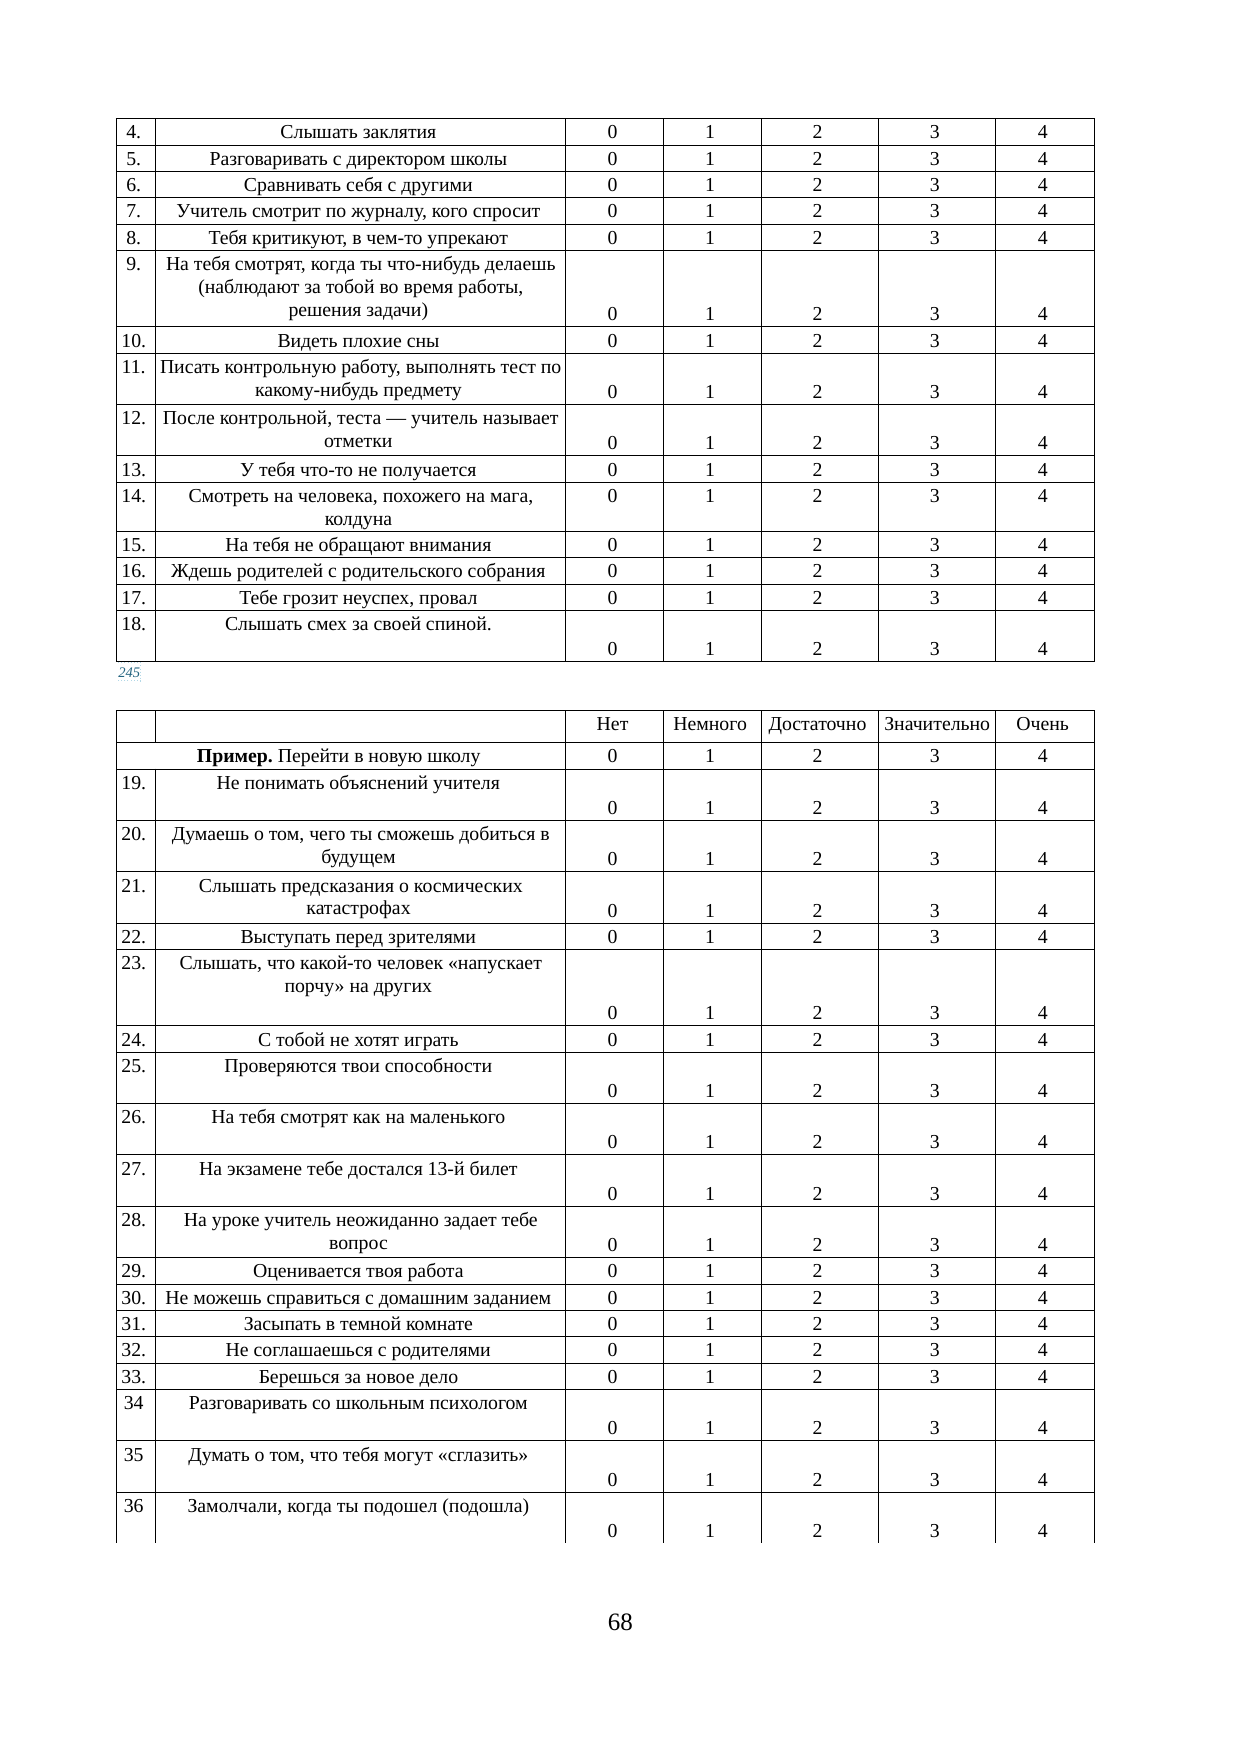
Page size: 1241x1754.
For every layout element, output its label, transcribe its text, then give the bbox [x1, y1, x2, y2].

table_cell 0 [566, 251, 663, 326]
table_cell 2 [762, 1364, 878, 1389]
table_cell Проверяются твои способности [156, 1053, 565, 1103]
table_cell Не понимать объяснений учителя [156, 770, 565, 820]
table_cell 4 [996, 327, 1094, 353]
table_cell Не соглашаешься с родителями [156, 1337, 565, 1362]
table_header Немного [664, 711, 761, 742]
table_cell 4 [996, 1441, 1094, 1492]
table_cell 2 [762, 405, 878, 455]
table_cell 1 [664, 924, 761, 949]
table_cell 0 [566, 950, 663, 1025]
table_cell 22. [117, 924, 155, 949]
table_cell 4 [996, 611, 1094, 661]
table_cell 4 [996, 770, 1094, 820]
table_cell 3 [879, 119, 995, 144]
table_cell 2 [762, 1337, 878, 1362]
table_cell 0 [566, 405, 663, 455]
table_cell 33. [117, 1364, 155, 1389]
table_cell 3 [879, 770, 995, 820]
table_cell 0 [566, 327, 663, 353]
table_cell 24. [117, 1026, 155, 1052]
table_cell 1 [664, 1364, 761, 1389]
table_cell 2 [762, 225, 878, 250]
table_cell 2 [762, 1311, 878, 1336]
table_header Значительно [879, 711, 995, 742]
table_cell 3 [879, 743, 995, 768]
table_cell Ждешь родителей с родительского собрания [156, 558, 565, 583]
table_cell 2 [762, 119, 878, 144]
table_cell 1 [664, 1441, 761, 1492]
table_cell 30. [117, 1285, 155, 1310]
table_cell Пример. Перейти в новую школу [117, 743, 565, 768]
table_cell 2 [762, 1390, 878, 1440]
table_header Достаточно [762, 711, 878, 742]
table_cell 23. [117, 950, 155, 1025]
table_cell 2 [762, 1207, 878, 1257]
table_cell 4 [996, 1311, 1094, 1336]
table_cell 0 [566, 1364, 663, 1389]
table_cell 0 [566, 1104, 663, 1154]
table_cell 28. [117, 1207, 155, 1257]
table_cell Засыпать в темной комнате [156, 1311, 565, 1336]
table_cell 18. [117, 611, 155, 661]
table_cell 0 [566, 1053, 663, 1103]
table_cell Слышать заклятия [156, 119, 565, 144]
table_cell 3 [879, 225, 995, 250]
table_cell 1 [664, 1390, 761, 1440]
table_cell 4 [996, 1155, 1094, 1206]
table_cell 1 [664, 1155, 761, 1206]
table_cell 4 [996, 119, 1094, 144]
table_cell 3 [879, 611, 995, 661]
table_cell Слышать, что какой-то человек «напускает порчу» на других [156, 950, 565, 1025]
table_header [156, 711, 565, 742]
table_cell 1 [664, 770, 761, 820]
table_cell 2 [762, 950, 878, 1025]
table_cell 4 [996, 743, 1094, 768]
table_cell 3 [879, 1207, 995, 1257]
table_cell 0 [566, 1311, 663, 1336]
table_cell 4 [996, 1207, 1094, 1257]
table_cell 3 [879, 405, 995, 455]
table_cell 0 [566, 611, 663, 661]
table_cell 1 [664, 1285, 761, 1310]
table_cell Учитель смотрит по журналу, кого спросит [156, 198, 565, 223]
table_cell 1 [664, 532, 761, 557]
table_cell 2 [762, 924, 878, 949]
table_cell 0 [566, 172, 663, 197]
table_cell 2 [762, 456, 878, 482]
table_cell 1 [664, 405, 761, 455]
table_cell 4 [996, 558, 1094, 583]
table_cell После контрольной, теста — учитель называет отметки [156, 405, 565, 455]
table_cell 3 [879, 198, 995, 223]
table_cell 9. [117, 251, 155, 326]
table_cell 2 [762, 1258, 878, 1283]
table_cell 4 [996, 1493, 1094, 1543]
table_cell 3 [879, 456, 995, 482]
table_cell 1 [664, 172, 761, 197]
table_cell 4 [996, 354, 1094, 404]
table_cell 8. [117, 225, 155, 250]
table_cell 1 [664, 198, 761, 223]
table_cell 31. [117, 1311, 155, 1336]
table_header Очень [996, 711, 1094, 742]
table_cell 0 [566, 483, 663, 531]
table_cell 0 [566, 1258, 663, 1283]
table_cell 15. [117, 532, 155, 557]
table_cell У тебя что-то не получается [156, 456, 565, 482]
table_cell 2 [762, 611, 878, 661]
table_cell 3 [879, 483, 995, 531]
table_cell 29. [117, 1258, 155, 1283]
table_cell 0 [566, 1390, 663, 1440]
table_cell 3 [879, 1026, 995, 1052]
table_cell 20. [117, 821, 155, 871]
table_cell 1 [664, 225, 761, 250]
table_cell Смотреть на человека, похожего на мага, колдуна [156, 483, 565, 531]
table_cell Сравнивать себя с другими [156, 172, 565, 197]
table_cell 1 [664, 950, 761, 1025]
table_cell Видеть плохие сны [156, 327, 565, 353]
table_cell 2 [762, 1104, 878, 1154]
table_cell 4 [996, 585, 1094, 610]
table_cell 4 [996, 405, 1094, 455]
table_cell Берешься за новое дело [156, 1364, 565, 1389]
table_cell На тебя смотрят как на маленького [156, 1104, 565, 1154]
table_cell 3 [879, 1311, 995, 1336]
table_cell 4 [996, 821, 1094, 871]
table_cell На тебя смотрят, когда ты что-нибудь делаешь (наблюдают за тобой во время работы, решения задачи) [156, 251, 565, 326]
table_cell 0 [566, 532, 663, 557]
table_cell 17. [117, 585, 155, 610]
table_cell 3 [879, 1441, 995, 1492]
table_cell 3 [879, 1258, 995, 1283]
table_cell Думать о том, что тебя могут «сглазить» [156, 1441, 565, 1492]
table_cell 4 [996, 1285, 1094, 1310]
table_cell 2 [762, 1285, 878, 1310]
table_cell 1 [664, 146, 761, 171]
table_cell 2 [762, 483, 878, 531]
table_cell 0 [566, 146, 663, 171]
table_cell 4 [996, 1053, 1094, 1103]
text 245 [118, 662, 1122, 681]
table_cell 27. [117, 1155, 155, 1206]
table_cell 4 [996, 1258, 1094, 1283]
table_cell 0 [566, 821, 663, 871]
table_cell 1 [664, 1258, 761, 1283]
table_cell 2 [762, 172, 878, 197]
table_cell 19. [117, 770, 155, 820]
table_cell 3 [879, 924, 995, 949]
table_cell 2 [762, 251, 878, 326]
table_cell 4 [996, 456, 1094, 482]
table_cell На уроке учитель неожиданно задает тебе вопрос [156, 1207, 565, 1257]
table_cell 0 [566, 872, 663, 923]
table_cell 3 [879, 1104, 995, 1154]
table_cell 1 [664, 1104, 761, 1154]
table_cell 36 [117, 1493, 155, 1543]
table_cell 3 [879, 558, 995, 583]
table_cell 2 [762, 1441, 878, 1492]
table_cell 2 [762, 1053, 878, 1103]
table_cell 3 [879, 327, 995, 353]
table_cell 1 [664, 743, 761, 768]
table_cell 32. [117, 1337, 155, 1362]
table_cell 14. [117, 483, 155, 531]
table_cell 1 [664, 821, 761, 871]
table_cell Выступать перед зрителями [156, 924, 565, 949]
table_cell Не можешь справиться с домашним заданием [156, 1285, 565, 1310]
table_cell 13. [117, 456, 155, 482]
table_cell 0 [566, 1441, 663, 1492]
table_cell 3 [879, 950, 995, 1025]
table_cell 3 [879, 872, 995, 923]
table_cell 0 [566, 558, 663, 583]
table_cell 7. [117, 198, 155, 223]
table_cell 21. [117, 872, 155, 923]
table_cell 3 [879, 585, 995, 610]
table_cell 3 [879, 172, 995, 197]
table_cell 2 [762, 558, 878, 583]
table_cell Тебе грозит неуспех, провал [156, 585, 565, 610]
table_cell 2 [762, 585, 878, 610]
table_cell 35 [117, 1441, 155, 1492]
table_cell 4 [996, 172, 1094, 197]
table_cell На тебя не обращают внимания [156, 532, 565, 557]
table_cell Оценивается твоя работа [156, 1258, 565, 1283]
table_cell 1 [664, 456, 761, 482]
table_cell 4 [996, 483, 1094, 531]
table_cell 2 [762, 146, 878, 171]
table_cell 1 [664, 327, 761, 353]
table_cell 1 [664, 611, 761, 661]
table_cell 2 [762, 1493, 878, 1543]
table_cell 2 [762, 821, 878, 871]
table_cell 4 [996, 198, 1094, 223]
table_cell 1 [664, 1207, 761, 1257]
table_cell 0 [566, 1026, 663, 1052]
table_cell 0 [566, 354, 663, 404]
table_cell 0 [566, 770, 663, 820]
table_cell Слышать смех за своей спиной. [156, 611, 565, 661]
table_cell 4 [996, 1104, 1094, 1154]
table_cell 3 [879, 146, 995, 171]
table_cell 0 [566, 1493, 663, 1543]
table_cell 3 [879, 251, 995, 326]
table_cell 4 [996, 924, 1094, 949]
table_cell 1 [664, 1493, 761, 1543]
table_cell 4 [996, 251, 1094, 326]
table_cell 2 [762, 198, 878, 223]
table_cell 3 [879, 1053, 995, 1103]
table_cell 3 [879, 1285, 995, 1310]
table_cell 0 [566, 1207, 663, 1257]
table_cell 10. [117, 327, 155, 353]
table_cell 4 [996, 950, 1094, 1025]
table_cell Писать контрольную работу, выполнять тест по какому-нибудь предмету [156, 354, 565, 404]
table_cell 1 [664, 585, 761, 610]
table_cell 4 [996, 1337, 1094, 1362]
table_cell 26. [117, 1104, 155, 1154]
table_cell 12. [117, 405, 155, 455]
table_cell 1 [664, 1311, 761, 1336]
table_cell 1 [664, 872, 761, 923]
table_cell 4. [117, 119, 155, 144]
table_cell 2 [762, 743, 878, 768]
table_cell 4 [996, 146, 1094, 171]
table_cell 3 [879, 821, 995, 871]
table_cell 0 [566, 1285, 663, 1310]
table_cell 0 [566, 225, 663, 250]
table_cell 2 [762, 872, 878, 923]
table_cell 1 [664, 558, 761, 583]
table_cell 0 [566, 1337, 663, 1362]
table_cell 0 [566, 743, 663, 768]
table_cell 16. [117, 558, 155, 583]
table_cell 1 [664, 1026, 761, 1052]
table_cell 4 [996, 532, 1094, 557]
table_cell 1 [664, 251, 761, 326]
table_cell 3 [879, 1364, 995, 1389]
table_cell 3 [879, 1493, 995, 1543]
table_cell 0 [566, 456, 663, 482]
table_cell 11. [117, 354, 155, 404]
table_cell 1 [664, 119, 761, 144]
table_cell 3 [879, 1390, 995, 1440]
table_cell 1 [664, 483, 761, 531]
table_cell 0 [566, 1155, 663, 1206]
table_cell 2 [762, 532, 878, 557]
table_cell 4 [996, 1390, 1094, 1440]
table_cell 6. [117, 172, 155, 197]
table_cell Думаешь о том, чего ты сможешь добиться в будущем [156, 821, 565, 871]
table_cell Замолчали, когда ты подошел (подошла) [156, 1493, 565, 1543]
table_cell 4 [996, 225, 1094, 250]
table_cell 4 [996, 1026, 1094, 1052]
table_cell 3 [879, 354, 995, 404]
table_cell 0 [566, 924, 663, 949]
table_cell 4 [996, 872, 1094, 923]
table_cell Слышать предсказания о космических катастрофах [156, 872, 565, 923]
table_cell 0 [566, 585, 663, 610]
table_cell 2 [762, 327, 878, 353]
table_cell 4 [996, 1364, 1094, 1389]
table_cell 0 [566, 198, 663, 223]
table_cell 2 [762, 1155, 878, 1206]
table_cell 2 [762, 354, 878, 404]
table_cell Тебя критикуют, в чем-то упрекают [156, 225, 565, 250]
table_cell 3 [879, 1155, 995, 1206]
table_cell 1 [664, 354, 761, 404]
table_cell Разговаривать со школьным психологом [156, 1390, 565, 1440]
table_cell С тобой не хотят играть [156, 1026, 565, 1052]
table_cell 5. [117, 146, 155, 171]
table_header Нет [566, 711, 663, 742]
table_cell 1 [664, 1053, 761, 1103]
table_header [117, 711, 155, 742]
table_cell 1 [664, 1337, 761, 1362]
table_cell 3 [879, 1337, 995, 1362]
table_cell 3 [879, 532, 995, 557]
table_cell Разговаривать с директором школы [156, 146, 565, 171]
table_cell На экзамене тебе достался 13-й билет [156, 1155, 565, 1206]
table_cell 2 [762, 770, 878, 820]
table_cell 34 [117, 1390, 155, 1440]
table_cell 25. [117, 1053, 155, 1103]
table_cell 2 [762, 1026, 878, 1052]
table_cell 0 [566, 119, 663, 144]
